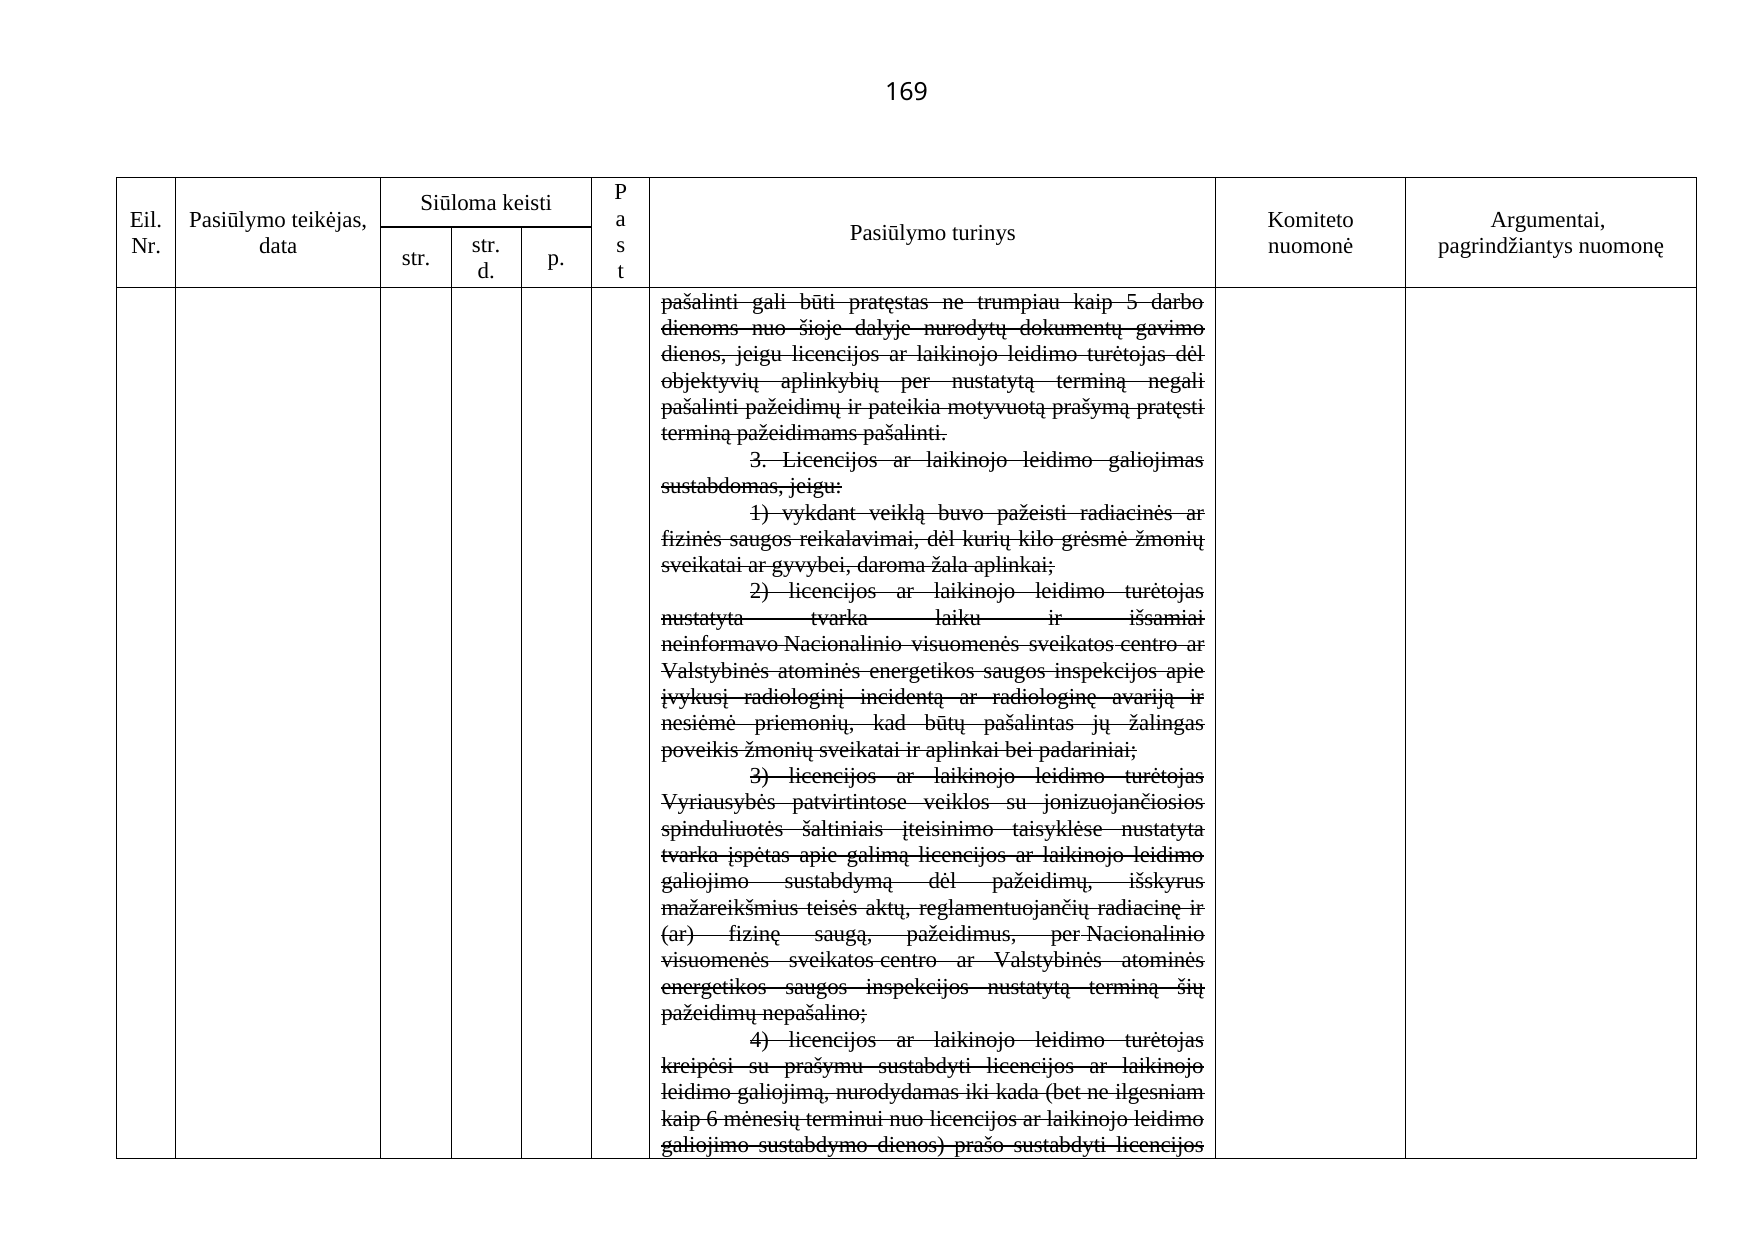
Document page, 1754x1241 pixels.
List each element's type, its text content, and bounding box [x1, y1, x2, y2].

table_cell [592, 288, 649, 1157]
table_cell [176, 288, 380, 1157]
table_cell [452, 288, 521, 1157]
table_header Pastabos [592, 178, 649, 287]
table_header Argumentai, pagrindžiantys nuomonę [1406, 178, 1696, 287]
table_cell [1216, 288, 1405, 1157]
table_cell [1406, 288, 1696, 1157]
table_cell p. [522, 228, 591, 287]
table_cell pašalinti gali būti pratęstas ne trumpiau kaip 5 darbo dienoms nuo šioje dalyje nurodytų dokumentų gavimo dienos, jeigu licencijos ar laikinojo leidimo turėtojas dėl objektyvių aplinkybių per nustatytą terminą negali pašalinti pažeidimų ir pateikia motyvuotą prašymą pratęsti terminą pažeidimams pašalinti. 3. Licencijos ar laikinojo leidimo galiojimas sustabdomas, jeigu: 1) vykdant veiklą buvo pažeisti radiacinės ar fizinės saugos reikalavimai, dėl kurių kilo grėsmė žmonių sveikatai ar gyvybei, daroma žala aplinkai; 2) licencijos ar laikinojo leidimo turėtojas nustatyta tvarka laiku ir išsamiai neinformavo Nacionalinio visuomenės sveikatos centro ar Valstybinės atominės energetikos saugos inspekcijos apie įvykusį radiologinį incidentą ar radiologinę avariją ir nesiėmė priemonių, kad būtų pašalintas jų žalingas poveikis žmonių sveikatai ir aplinkai bei padariniai; 3) licencijos ar laikinojo leidimo turėtojas Vyriausybės patvirtintose veiklos su jonizuojančiosios spinduliuotės šaltiniais įteisinimo taisyklėse nustatyta tvarka įspėtas apie galimą licencijos ar laikinojo leidimo galiojimo sustabdymą dėl pažeidimų, išskyrus mažareikšmius teisės aktų, reglamentuojančių radiacinę ir (ar) fizinę saugą, pažeidimus, per Nacionalinio visuomenės sveikatos centro ar Valstybinės atominės energetikos saugos inspekcijos nustatytą terminą šių pažeidimų nepašalino; 4) licencijos ar laikinojo leidimo turėtojas kreipėsi su prašymu sustabdyti licencijos ar laikinojo leidimo galiojimą, nurodydamas iki kada (bet ne ilgesniam kaip 6 mėnesių terminui nuo licencijos ar laikinojo leidimo galiojimo sustabdymo dienos) prašo sustabdyti licencijos [650, 288, 1215, 1157]
table_cell [117, 288, 175, 1157]
table_cell str. d. [452, 228, 521, 287]
table_header Pasiūlymo turinys [650, 178, 1215, 287]
table_header Siūloma keisti [381, 178, 591, 226]
table_cell [522, 288, 591, 1157]
table_header Pasiūlymo teikėjas, data [176, 178, 380, 287]
table_cell str. [381, 228, 451, 287]
table_cell [381, 288, 451, 1157]
table_header Eil. Nr. [117, 178, 175, 287]
table_header Komiteto nuomonė [1216, 178, 1405, 287]
